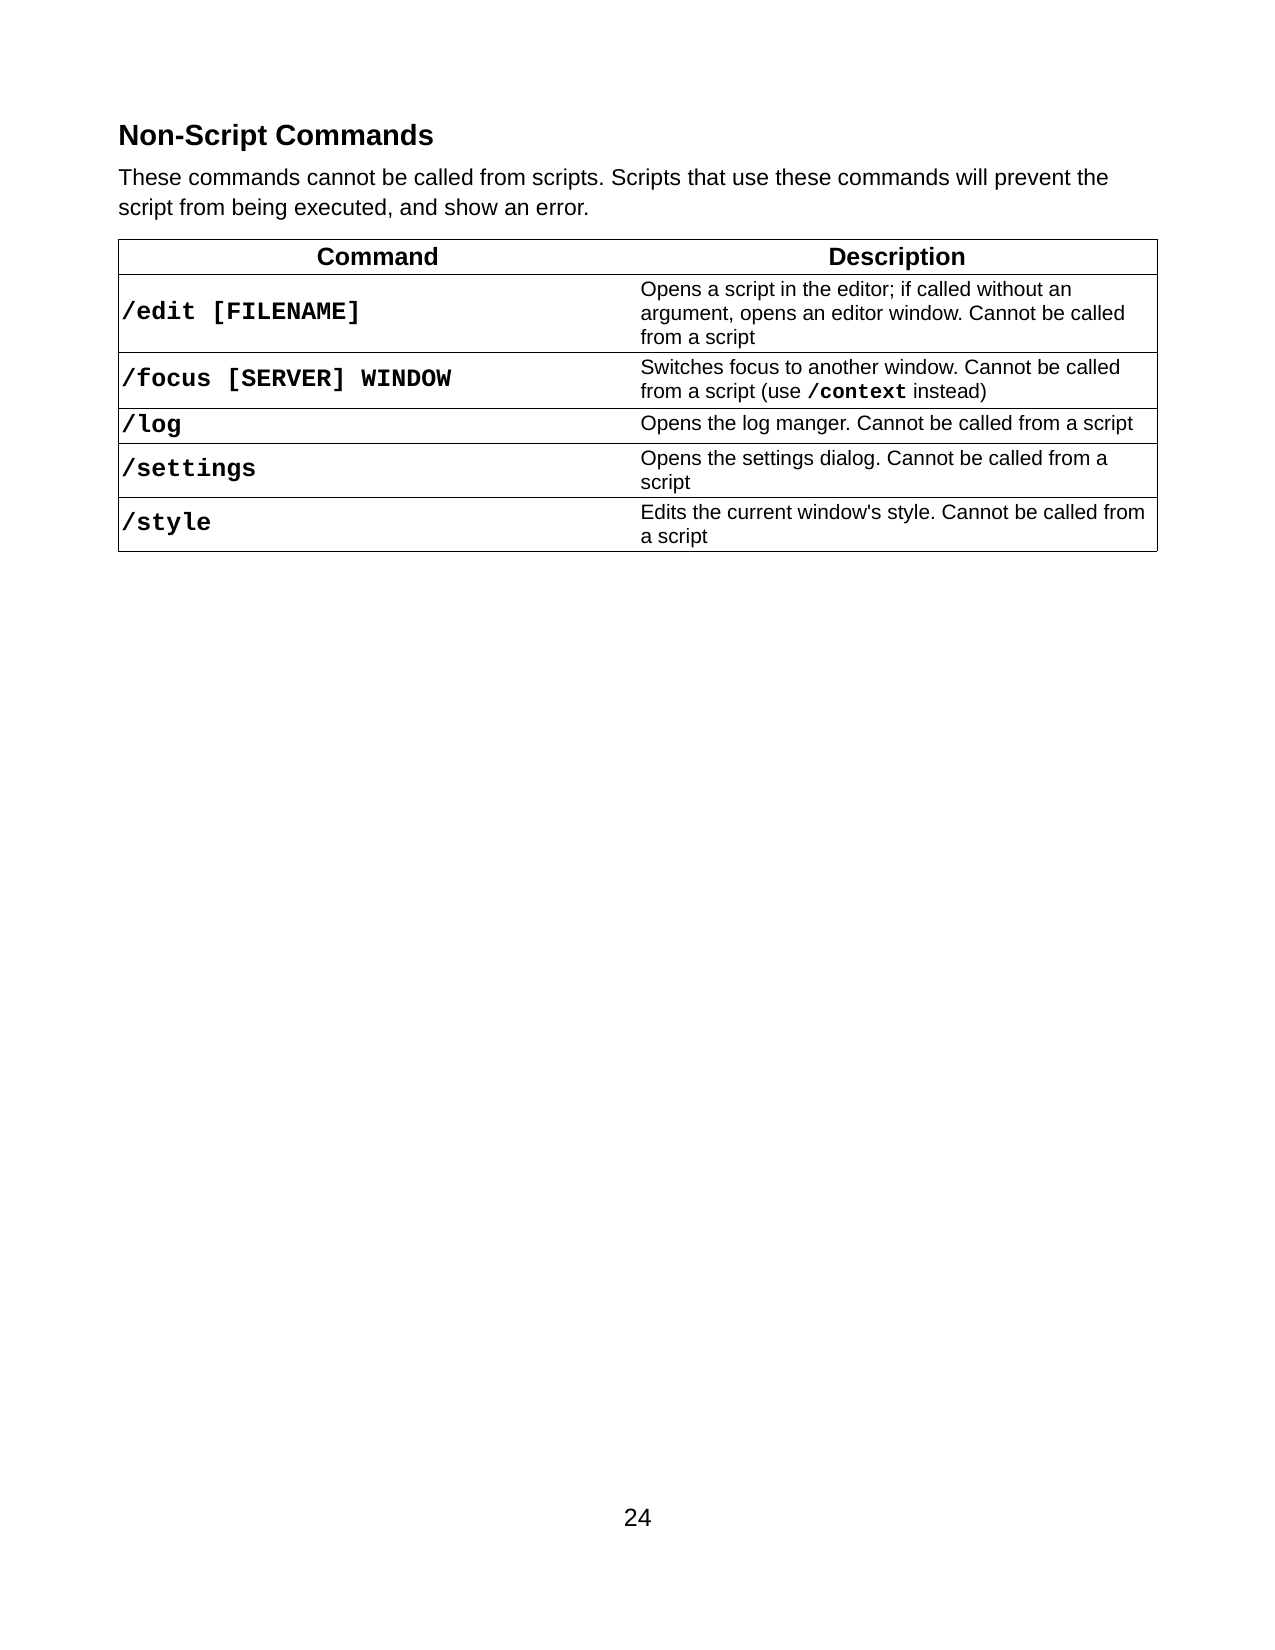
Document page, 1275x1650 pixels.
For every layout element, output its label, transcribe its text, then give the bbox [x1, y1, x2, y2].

table_cell /settings [119, 444, 637, 497]
text These commands cannot be called from scripts. Scripts that use these commands will prevent the script from being executed, and show an error. [118, 164, 1157, 221]
table_cell Switches focus to another window. Cannot be called from a script (use /context instead) [638, 353, 1157, 408]
table_cell Edits the current window's style. Cannot be called from a script [638, 498, 1157, 551]
table_cell /style [119, 498, 637, 551]
table_cell Opens the log manger. Cannot be called from a script [638, 409, 1157, 442]
table_header Description [638, 240, 1157, 274]
subtitle Non-Script Commands [118, 118, 1157, 152]
table_header Command [119, 240, 637, 274]
table_cell /log [119, 409, 637, 442]
table_cell Opens a script in the editor; if called without an argument, opens an editor window. Cannot be called from a script [638, 275, 1157, 352]
table_cell /edit [FILENAME] [119, 275, 637, 352]
table_cell /focus [SERVER] WINDOW [119, 353, 637, 408]
table_cell Opens the settings dialog. Cannot be called from a script [638, 444, 1157, 497]
